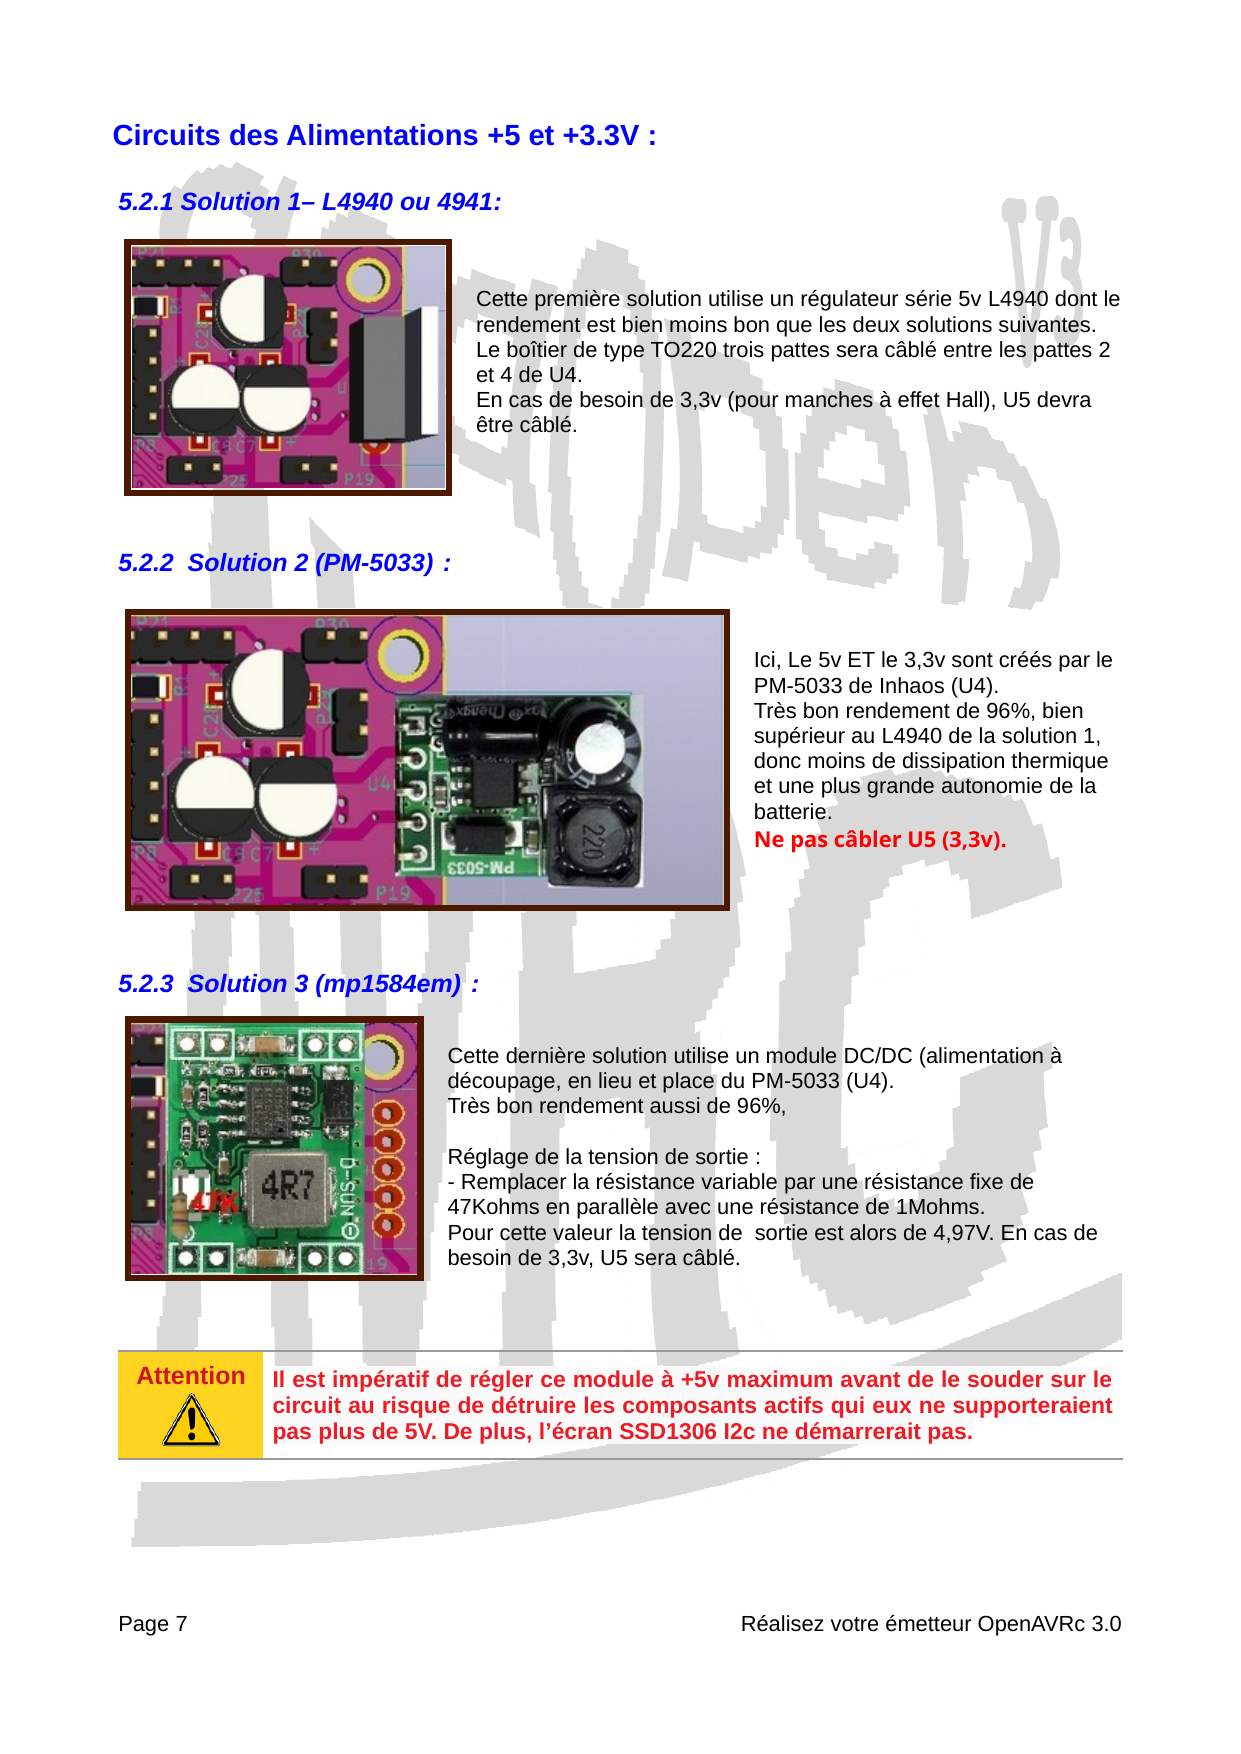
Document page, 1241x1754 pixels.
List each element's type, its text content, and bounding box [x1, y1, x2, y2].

subtitle 5.2.3 Solution 3 (mp1584em) : [118, 969, 1122, 998]
text supérieur au L4940 de la solution 1, donc moins de dissipation thermique et une plus grande autonomie de la batterie. [730, 723, 1122, 824]
subtitle 5.2.1 Solution 1– L4940 ou 4941: [118, 187, 1122, 216]
table_header Attention [118, 1352, 263, 1458]
subtitle Circuits des Alimentations +5 et +3.3V : [112, 118, 1122, 152]
text Ne pas câbler U5 (3,3v). [730, 824, 1122, 854]
text Cette dernière solution utilise un module DC/DC (alimentation à [424, 1043, 1122, 1068]
text Très bon rendement de 96%, bien [730, 698, 1122, 723]
picture [131, 615, 724, 905]
text Ici, Le 5v ET le 3,3v sont créés par le PM-5033 de Inhaos (U4). [730, 647, 1122, 698]
subtitle 5.2.2 Solution 2 (PM-5033) : [118, 548, 1122, 577]
text Pour cette valeur la tension de sortie est alors de 4,97V. En cas de besoin de 3,3v, U5 sera câblé. [424, 1219, 1122, 1270]
text Cette première solution utilise un régulateur série 5v L4940 dont le rendement est bien moins bon que les deux solutions suivantes. Le boîtier de type TO220 trois pattes sera câblé entre les pattes 2 et 4 de U4. [452, 286, 1122, 387]
text Réglage de la tension de sortie : [424, 1144, 1122, 1169]
picture [158, 1389, 224, 1450]
table_header Il est impératif de régler ce module à +5v maximum avant de le souder sur le circuit au risque de détruire les composants actifs qui eux ne supporteraient pas plus de 5V. De plus, l’écran SSD1306 I2c ne démarrerait pas. [264, 1352, 1122, 1458]
picture [133, 247, 444, 488]
picture [131, 1023, 417, 1274]
text Très bon rendement aussi de 96%, [424, 1093, 1122, 1118]
text découpage, en lieu et place du PM-5033 (U4). [424, 1068, 1122, 1093]
text - Remplacer la résistance variable par une résistance fixe de 47Kohms en parallèle avec une résistance de 1Mohms. [424, 1169, 1122, 1219]
text En cas de besoin de 3,3v (pour manches à effet Hall), U5 devra être câblé. [452, 387, 1122, 438]
